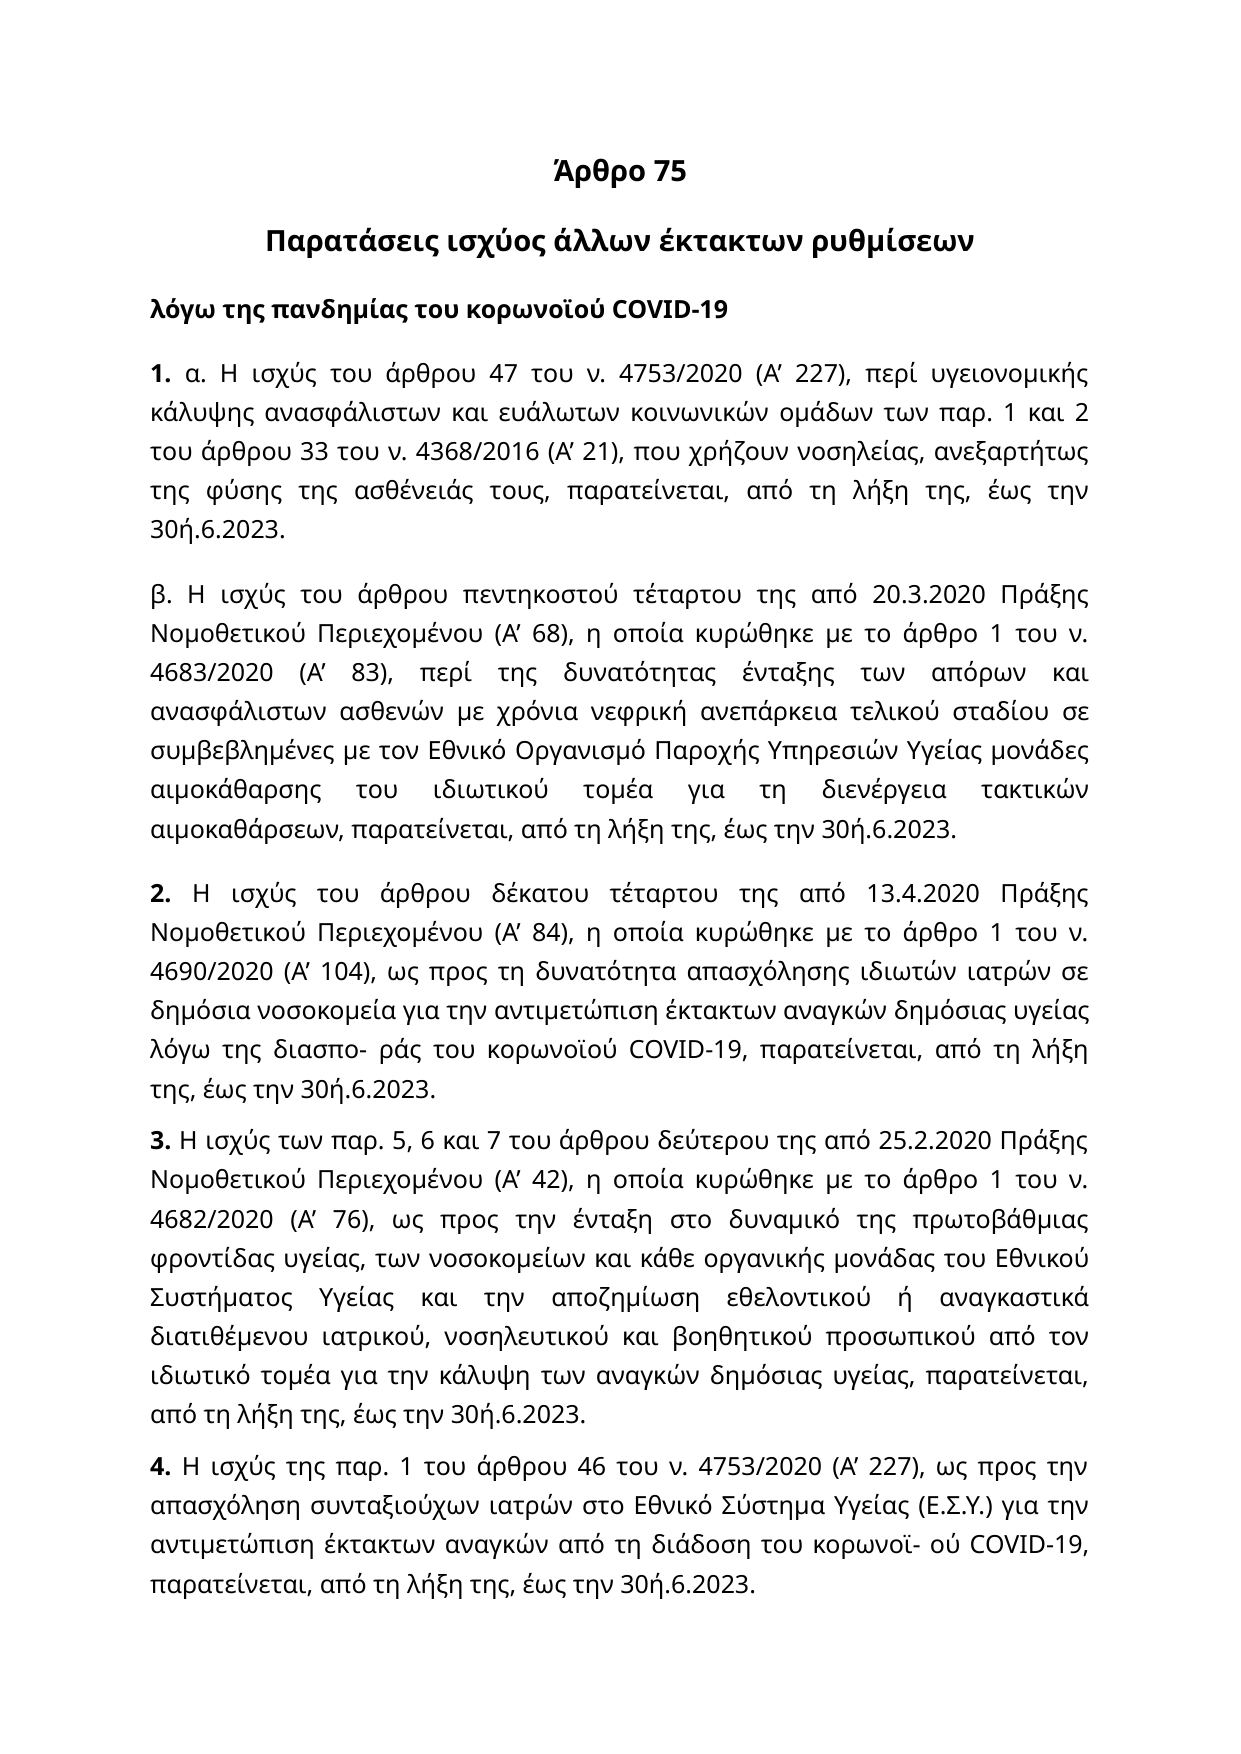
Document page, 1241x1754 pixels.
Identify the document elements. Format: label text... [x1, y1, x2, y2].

subtitle Άρθρο 75 [150, 150, 1090, 190]
text 1. α. Η ισχύς του άρθρου 47 του ν. 4753/2020 (Α’ 227), περί υγειονομικής κάλυψης ανασφάλιστων και ευάλωτων κοινωνικών ομάδων των παρ. 1 και 2 του άρθρου 33 του ν. 4368/2016 (Α’ 21), που χρήζουν νοσηλείας, ανεξαρτήτως της φύσης της ασθένειάς τους, παρατείνεται, από τη λήξη της, έως την 30ή.6.2023. [150, 355, 1090, 546]
text 3. Η ισχύς των παρ. 5, 6 και 7 του άρθρου δεύτερου της από 25.2.2020 Πράξης Νομοθετικού Περιεχομένου (Α’ 42), η οποία κυρώθηκε με το άρθρο 1 του ν. 4682/2020 (Α’ 76), ως προς την ένταξη στο δυναμικό της πρωτοβάθμιας φροντίδας υγείας, των νοσοκομείων και κάθε οργανικής μονάδας του Εθνικού Συστήματος Υγείας και την αποζημίωση εθελοντικού ή αναγκαστικά διατιθέμενου ιατρικού, νοσηλευτικού και βοηθητικού προσωπικού από τον ιδιωτικό τομέα για την κάλυψη των αναγκών δημόσιας υγείας, παρατείνεται, από τη λήξη της, έως την 30ή.6.2023. [150, 1123, 1090, 1431]
text 4. Η ισχύς της παρ. 1 του άρθρου 46 του ν. 4753/2020 (Α’ 227), ως προς την απασχόληση συνταξιούχων ιατρών στο Εθνικό Σύστημα Υγείας (Ε.Σ.Υ.) για την αντιμετώπιση έκτακτων αναγκών από τη διάδοση του κορωνοϊ- ού COVID-19, παρατείνεται, από τη λήξη της, έως την 30ή.6.2023. [150, 1449, 1090, 1600]
subtitle Παρατάσεις ισχύος άλλων έκτακτων ρυθμίσεων [150, 221, 1090, 260]
text 2. Η ισχύς του άρθρου δέκατου τέταρτου της από 13.4.2020 Πράξης Νομοθετικού Περιεχομένου (Α’ 84), η οποία κυρώθηκε με το άρθρο 1 του ν. 4690/2020 (Α’ 104), ως προς τη δυνατότητα απασχόλησης ιδιωτών ιατρών σε δημόσια νοσοκομεία για την αντιμετώπιση έκτακτων αναγκών δημόσιας υγείας λόγω της διασπο- ράς του κορωνοϊού COVID-19, παρατείνεται, από τη λήξη της, έως την 30ή.6.2023. [150, 875, 1090, 1105]
text λόγω της πανδημίας του κορωνοϊού COVID-19 [150, 291, 1090, 325]
text β. Η ισχύς του άρθρου πεντηκοστού τέταρτου της από 20.3.2020 Πράξης Νομοθετικού Περιεχομένου (Α’ 68), η οποία κυρώθηκε με το άρθρο 1 του ν. 4683/2020 (Α’ 83), περί της δυνατότητας ένταξης των απόρων και ανασφάλιστων ασθενών με χρόνια νεφρική ανεπάρκεια τελικού σταδίου σε συμβεβλημένες με τον Εθνικό Οργανισμό Παροχής Υπηρεσιών Υγείας μονάδες αιμοκάθαρσης του ιδιωτικού τομέα για τη διενέργεια τακτικών αιμοκαθάρσεων, παρατείνεται, από τη λήξη της, έως την 30ή.6.2023. [150, 576, 1090, 845]
